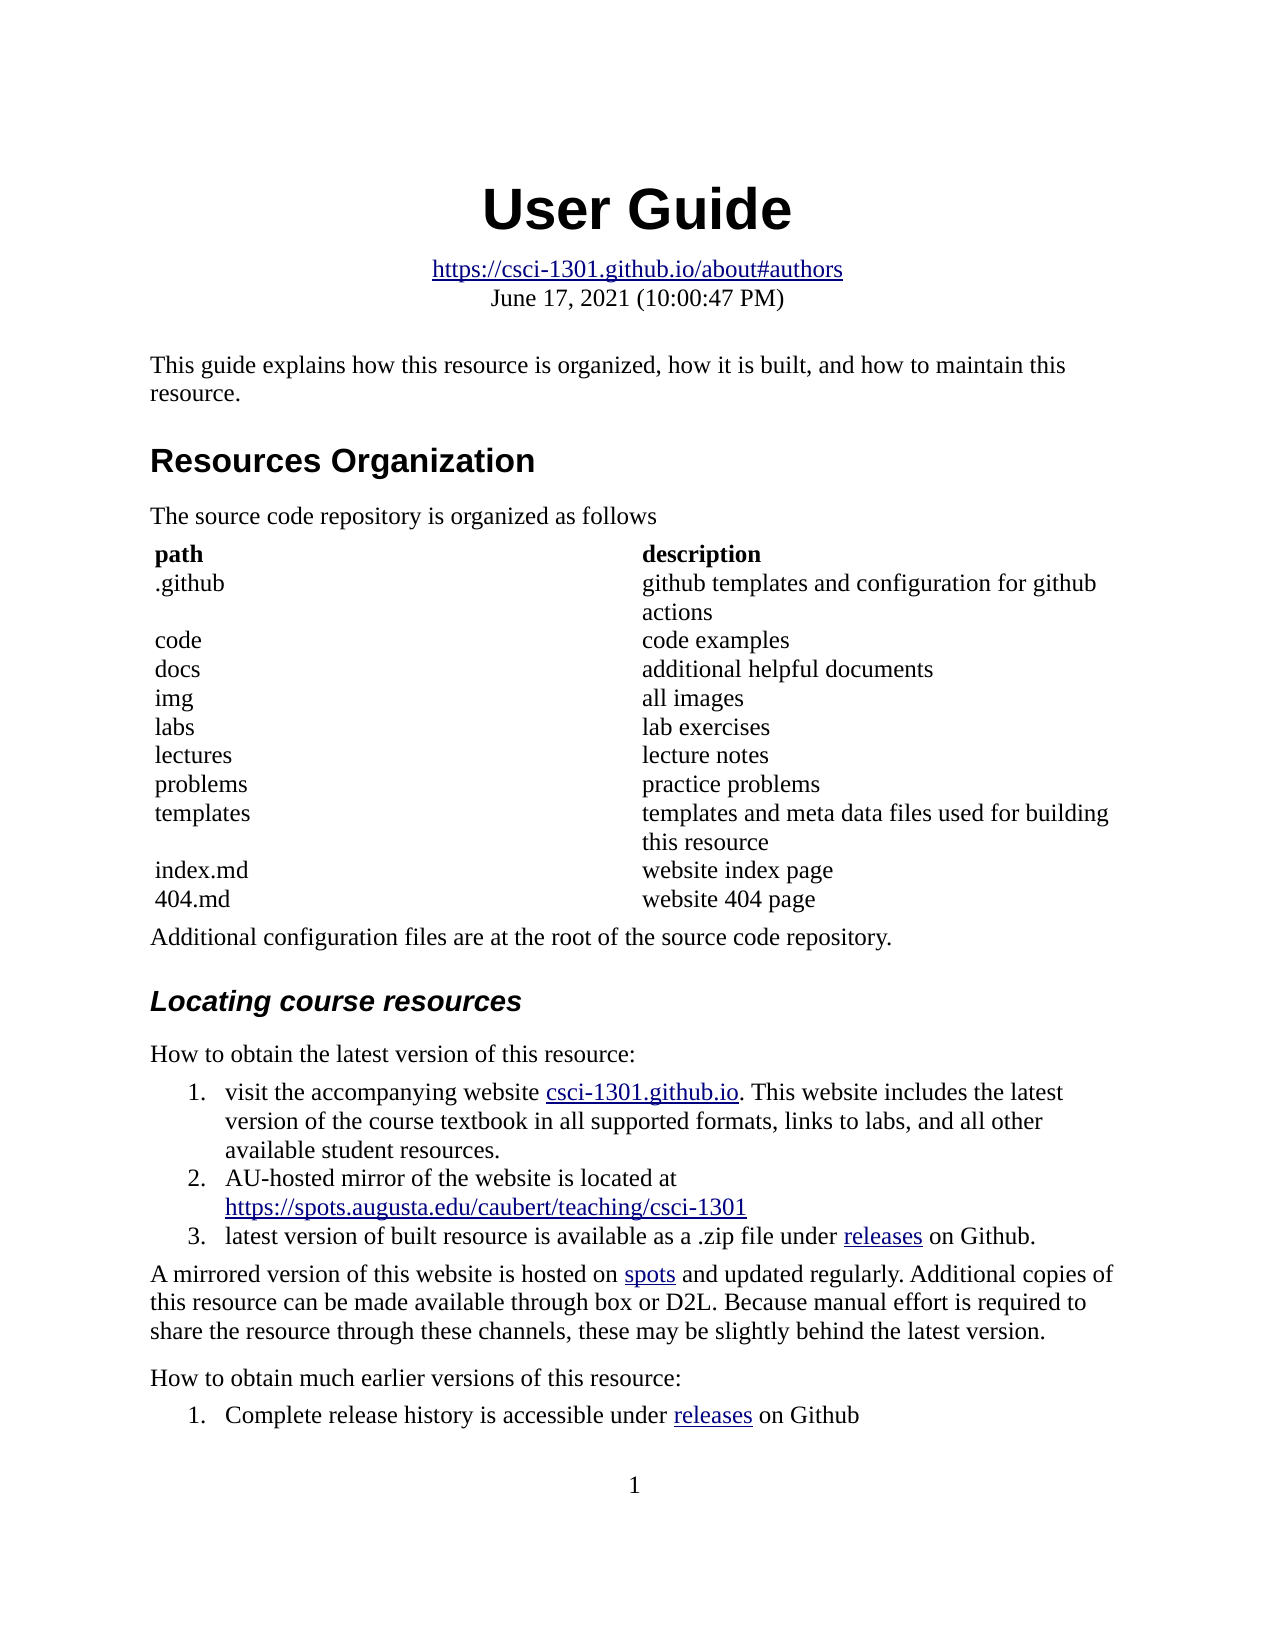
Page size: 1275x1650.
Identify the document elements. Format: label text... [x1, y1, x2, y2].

text June 17, 2021 (10:00:47 PM) [150, 283, 1125, 312]
table_cell code [150, 625, 637, 654]
table_cell docs [150, 654, 637, 683]
table_cell additional helpful documents [638, 654, 1125, 683]
list visit the accompanying website csci-1301.github.io. This website includes the latest version of the course textbook in all supported formats, links to labs, and all other available student resources. [187, 1077, 1125, 1163]
table_cell lecture notes [638, 740, 1125, 769]
subtitle Resources Organization [150, 441, 1125, 480]
list AU-hosted mirror of the website is located at https://spots.augusta.edu/caubert/teaching/csci-1301 [187, 1163, 1125, 1221]
table_cell lectures [150, 740, 637, 769]
table_cell website 404 page [638, 884, 1125, 913]
subtitle Locating course resources [150, 984, 1125, 1018]
list latest version of built resource is available as a .zip file under releases on Github. [187, 1221, 1125, 1250]
table_cell github templates and configuration for github actions [638, 568, 1125, 625]
table_cell website index page [638, 855, 1125, 884]
title User Guide [150, 175, 1125, 242]
table_cell templates [150, 798, 637, 855]
table_cell 404.md [150, 884, 637, 913]
table_cell labs [150, 712, 637, 740]
table_cell lab exercises [638, 712, 1125, 740]
text https://csci-1301.github.io/about#authors [150, 254, 1125, 283]
text How to obtain the latest version of this resource: [150, 1039, 1125, 1068]
table_cell all images [638, 683, 1125, 712]
table_cell problems [150, 769, 637, 798]
text Additional configuration files are at the root of the source code repository. [150, 922, 1125, 951]
table_cell code examples [638, 625, 1125, 654]
table_cell templates and meta data files used for building this resource [638, 798, 1125, 855]
table_cell practice problems [638, 769, 1125, 798]
table_cell index.md [150, 855, 637, 884]
text This guide explains how this resource is organized, how it is built, and how to maintain this resource. [150, 350, 1125, 407]
table_cell img [150, 683, 637, 712]
list Complete release history is accessible under releases on Github [187, 1401, 1125, 1429]
table_header description [638, 539, 1125, 568]
text The source code repository is organized as follows [150, 501, 1125, 530]
table_cell .github [150, 568, 637, 625]
text A mirrored version of this website is hosted on spots and updated regularly. Additional copies of this resource can be made available through box or D2L. Because manual effort is required to share the resource through these channels, these may be slightly behind the latest version. [150, 1259, 1125, 1345]
table_header path [150, 539, 637, 568]
text How to obtain much earlier versions of this resource: [150, 1363, 1125, 1392]
